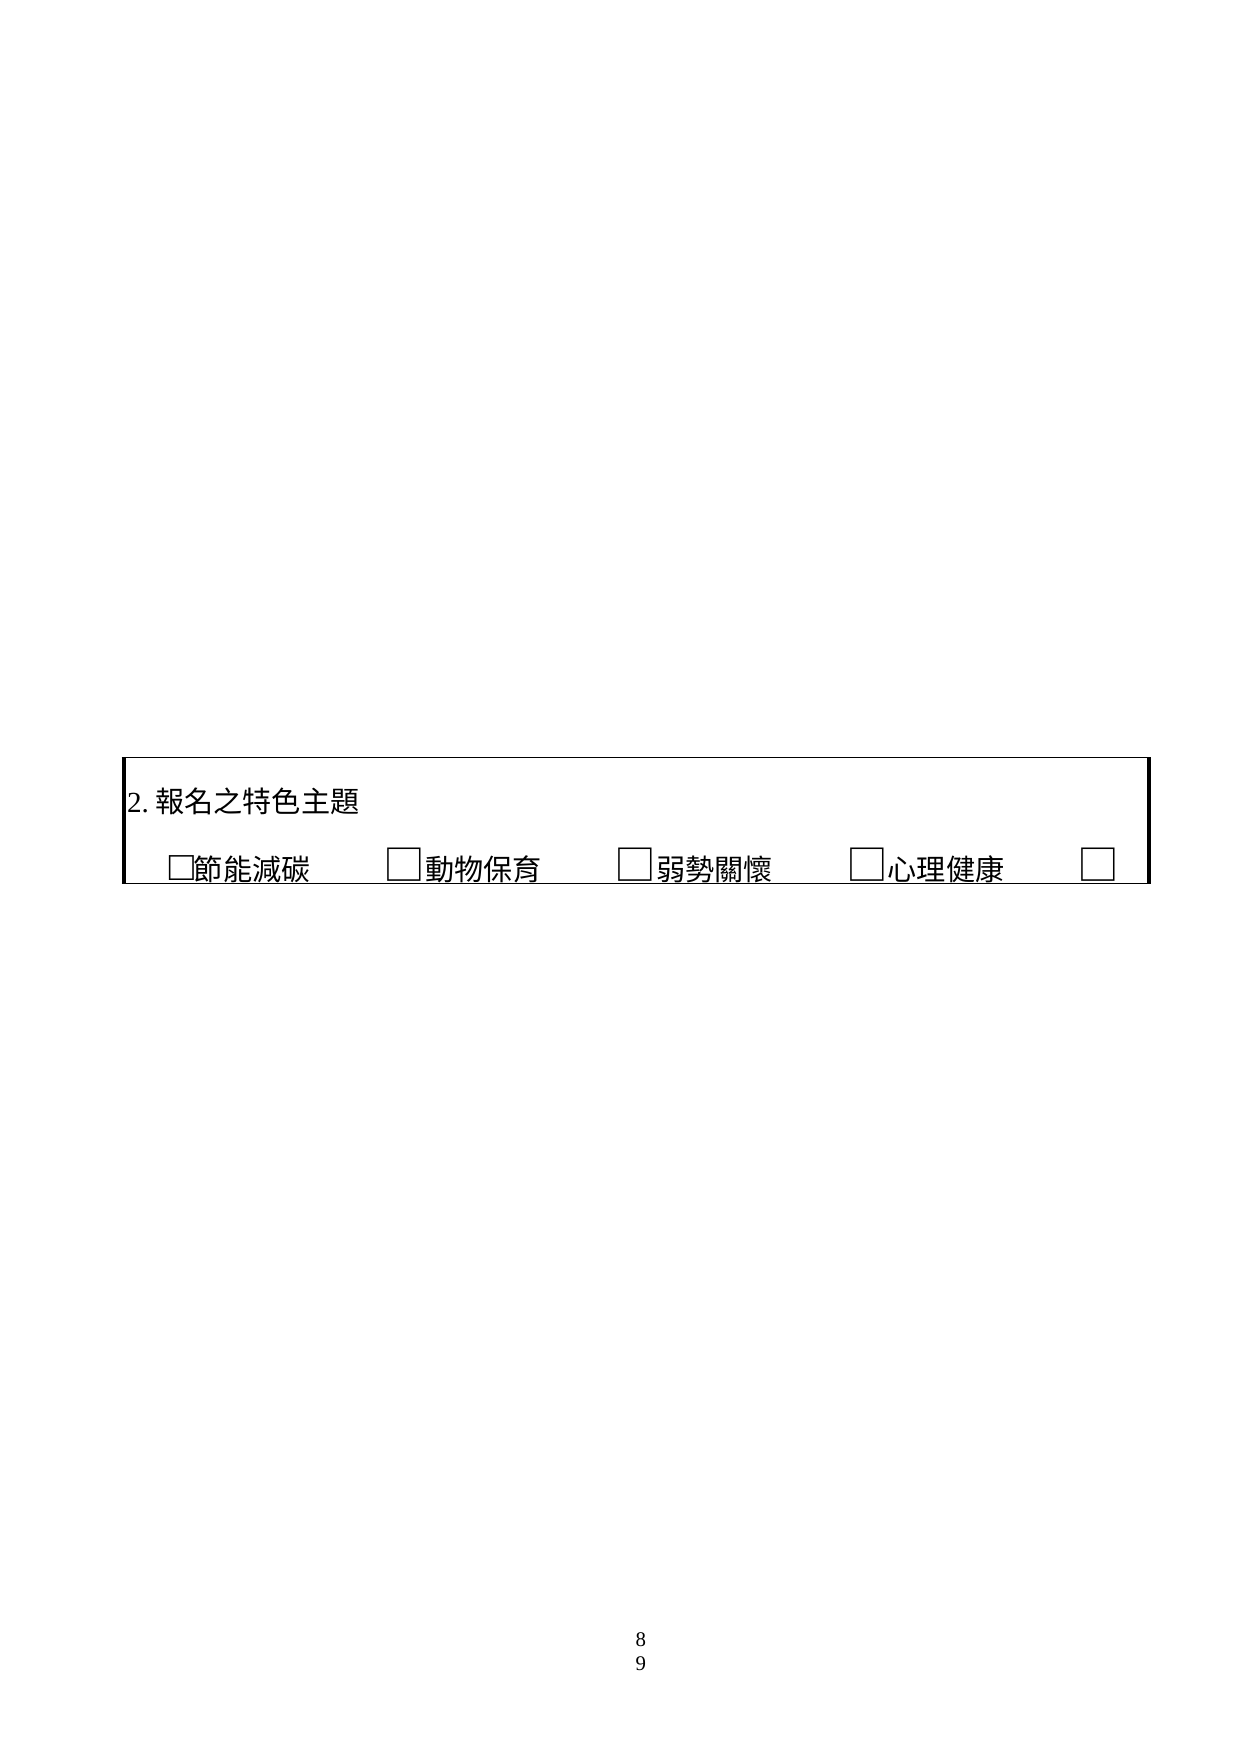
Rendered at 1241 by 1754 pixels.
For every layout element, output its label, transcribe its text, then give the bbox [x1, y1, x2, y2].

table_cell 2. 報名之特色主題 □節能減碳 □動物保育 □弱勢關懷 □心理健康 □ [126, 758, 1147, 883]
